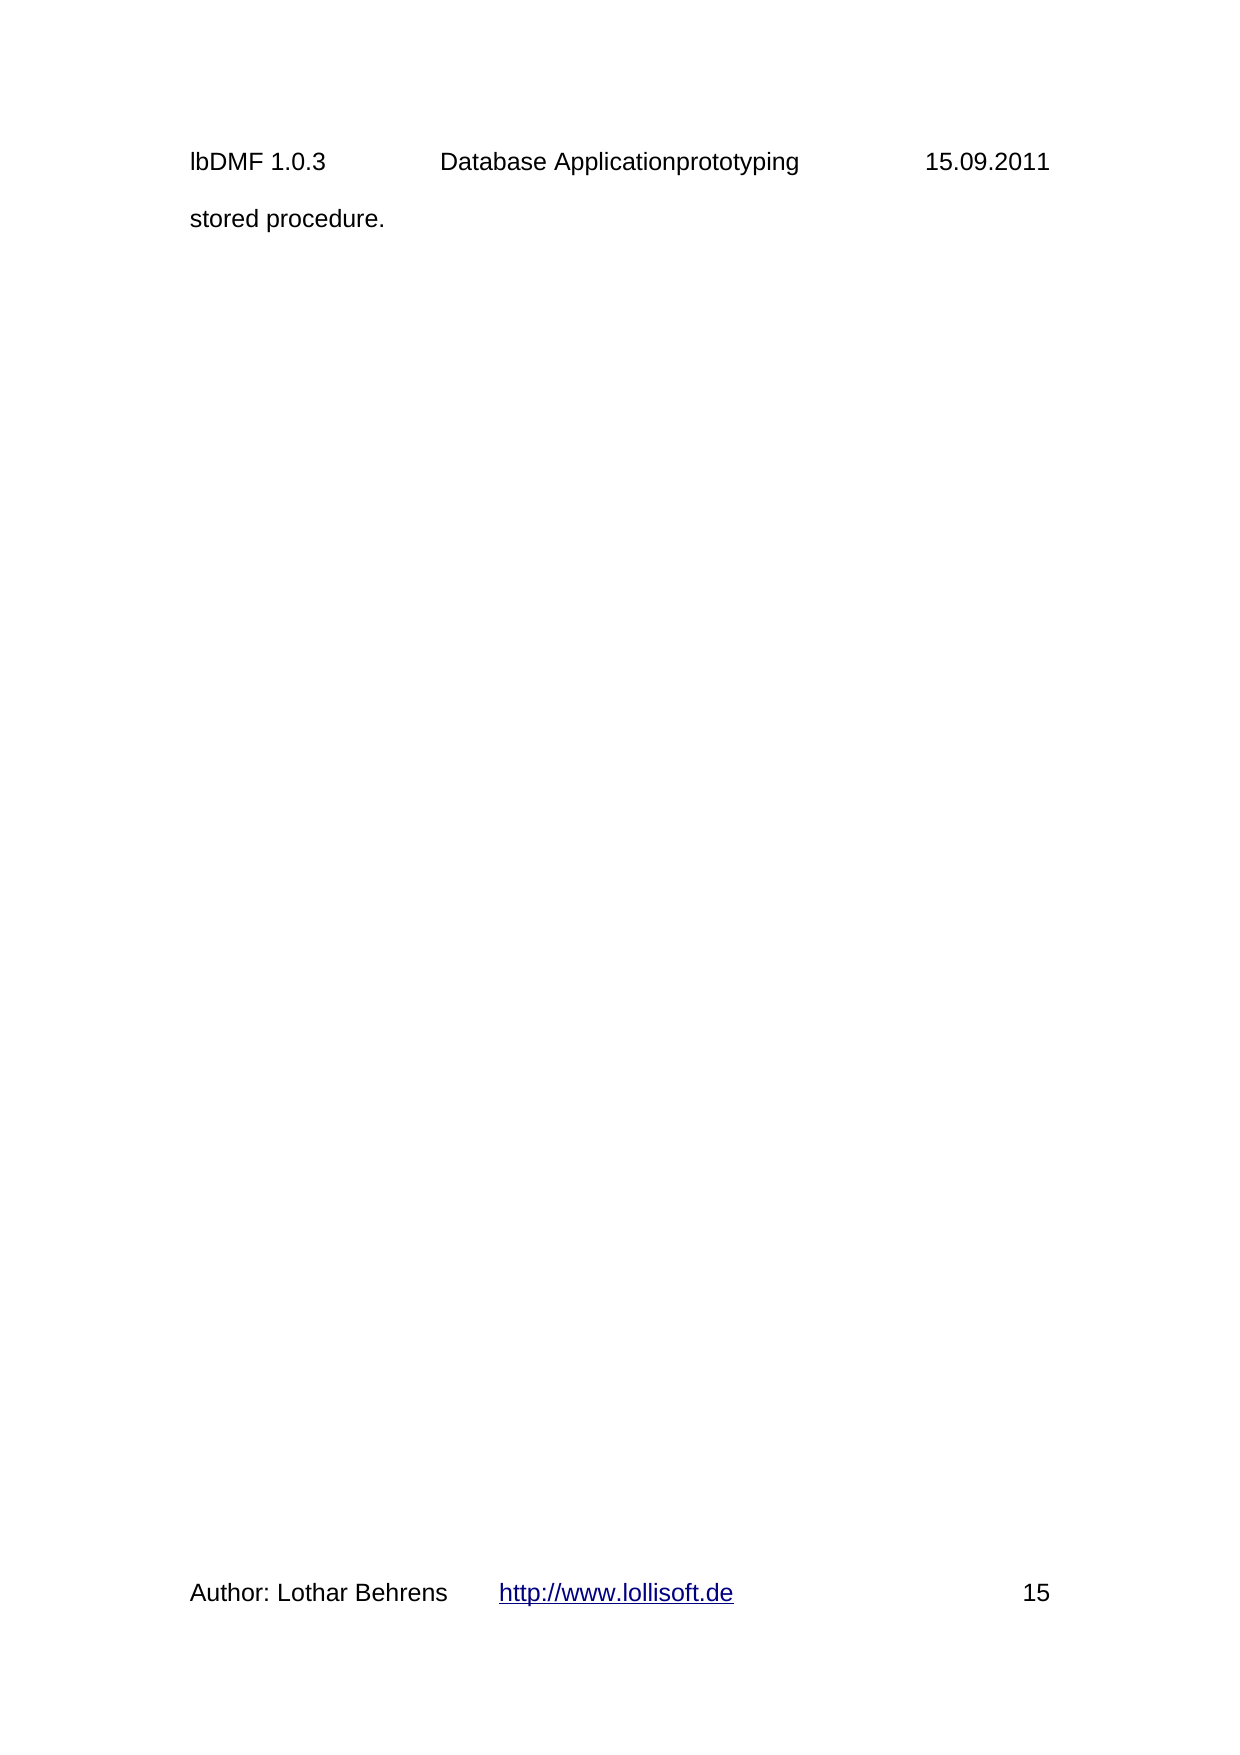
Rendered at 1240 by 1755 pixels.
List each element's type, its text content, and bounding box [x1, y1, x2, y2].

text stored procedure. [189, 205, 1050, 233]
